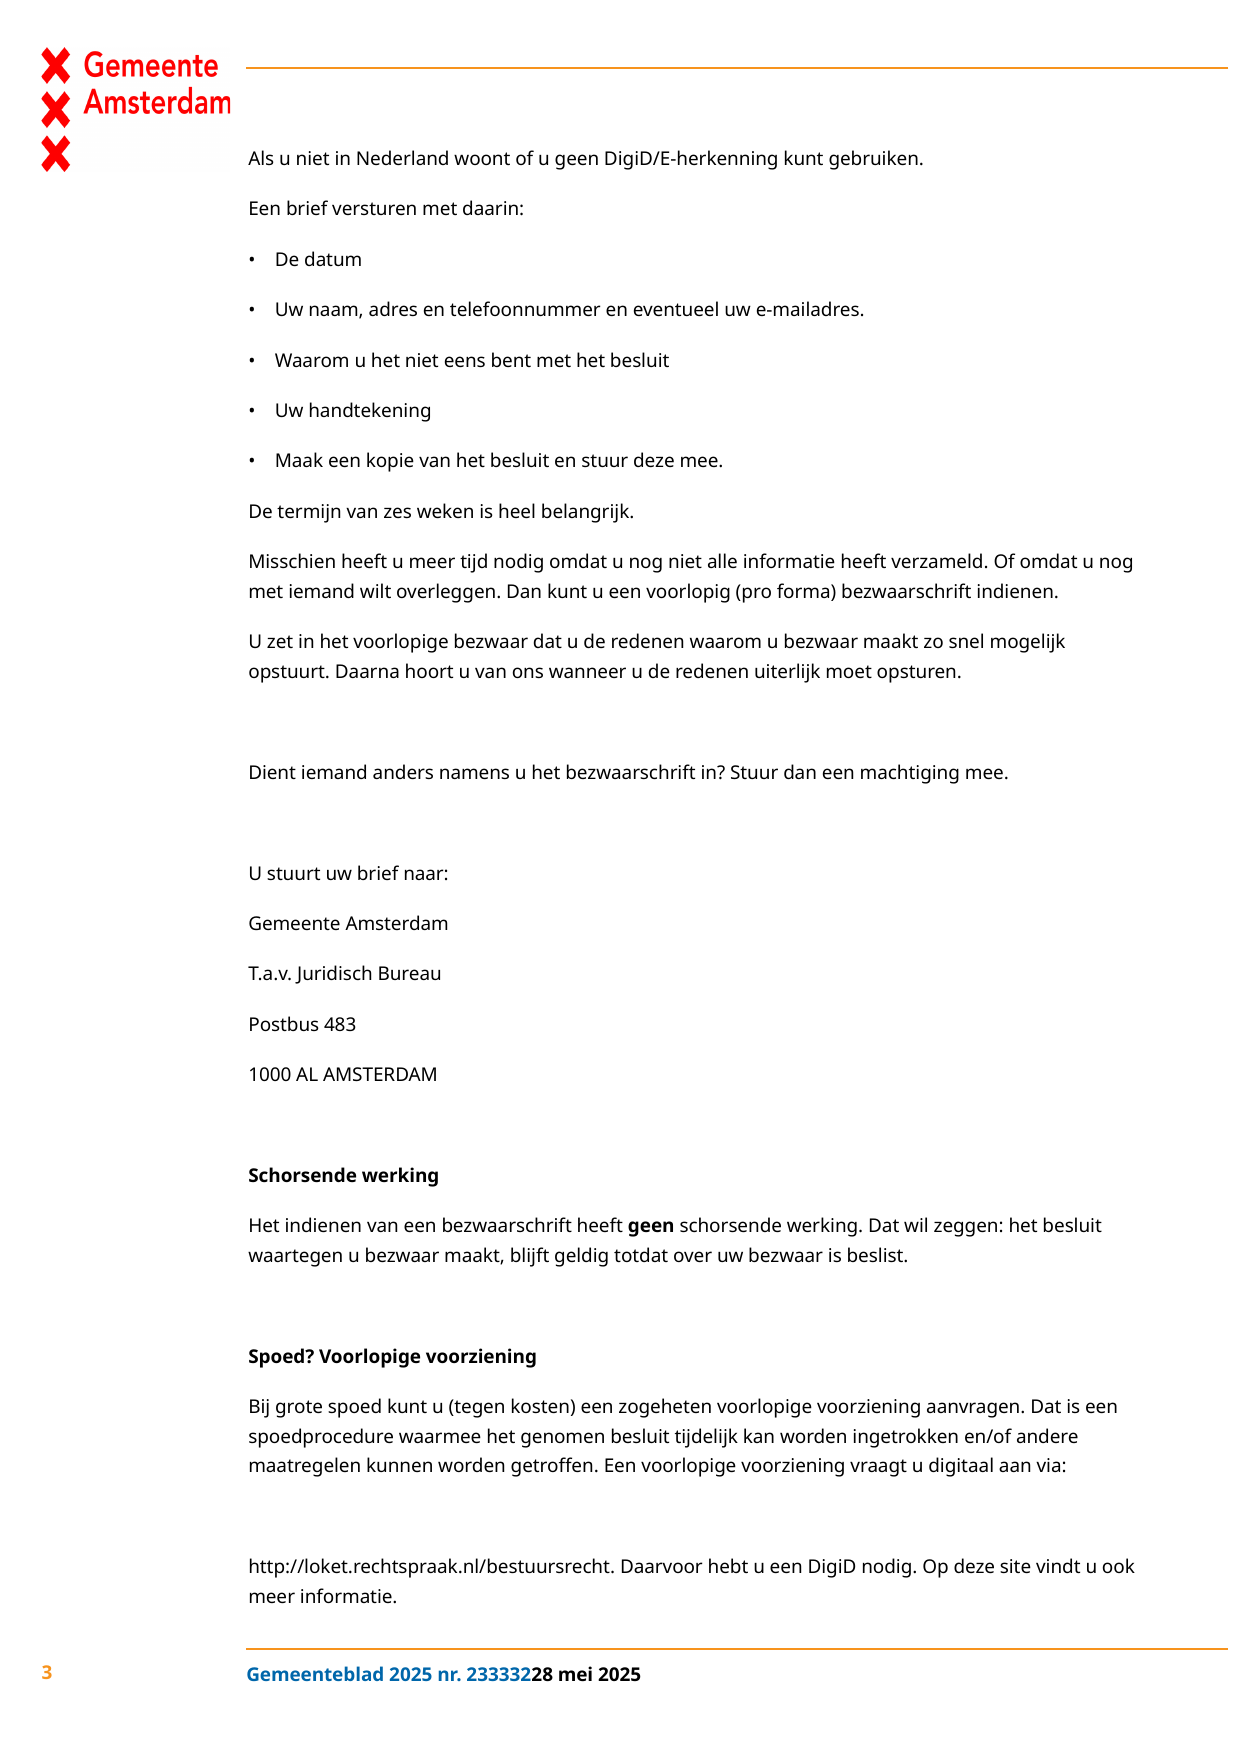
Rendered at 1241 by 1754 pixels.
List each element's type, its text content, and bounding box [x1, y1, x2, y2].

text Schorsende werking [248, 1162, 1152, 1188]
text Bij grote spoed kunt u (tegen kosten) een zogeheten voorlopige voorziening aanvragen. Dat is een spoedprocedure waarmee het genomen besluit tijdelijk kan worden ingetrokken en/of andere maatregelen kunnen worden getroffen. Een voorlopige voorziening vraagt u digitaal aan via: [248, 1393, 1152, 1478]
text • Uw naam, adres en telefoonnummer en eventueel uw e-mailadres. [248, 296, 1152, 322]
text Misschien heeft u meer tijd nodig omdat u nog niet alle informatie heeft verzameld. Of omdat u nog met iemand wilt overleggen. Dan kunt u een voorlopig (pro forma) bezwaarschrift indienen. [248, 548, 1152, 604]
text U stuurt uw brief naar: [248, 860, 1152, 886]
text http://loket.rechtspraak.nl/bestuursrecht. Daarvoor hebt u een DigiD nodig. Op deze site vindt u ook meer informatie. [248, 1553, 1152, 1609]
text Dient iemand anders namens u het bezwaarschrift in? Stuur dan een machtiging mee. [248, 759, 1152, 785]
text Postbus 483 [248, 1011, 1152, 1037]
text U zet in het voorlopige bezwaar dat u de redenen waarom u bezwaar maakt zo snel mogelijk opstuurt. Daarna hoort u van ons wanneer u de redenen uiterlijk moet opsturen. [248, 628, 1152, 684]
text Als u niet in Nederland woont of u geen DigiD/E-herkenning kunt gebruiken. [248, 145, 1152, 171]
picture [41, 47, 231, 172]
text Spoed? Voorlopige voorziening [248, 1343, 1152, 1369]
text T.a.v. Juridisch Bureau [248, 961, 1152, 986]
text 1000 AL AMSTERDAM [248, 1061, 1152, 1087]
text De termijn van zes weken is heel belangrijk. [248, 498, 1152, 524]
text • Uw handtekening [248, 397, 1152, 423]
text • Waarom u het niet eens bent met het besluit [248, 347, 1152, 373]
text Een brief versturen met daarin: [248, 196, 1152, 221]
text Gemeente Amsterdam [248, 910, 1152, 936]
text • Maak een kopie van het besluit en stuur deze mee. [248, 448, 1152, 473]
text Het indienen van een bezwaarschrift heeft geen schorsende werking. Dat wil zeggen: het besluit waartegen u bezwaar maakt, blijft geldig totdat over uw bezwaar is beslist. [248, 1213, 1152, 1268]
text • De datum [248, 246, 1152, 272]
